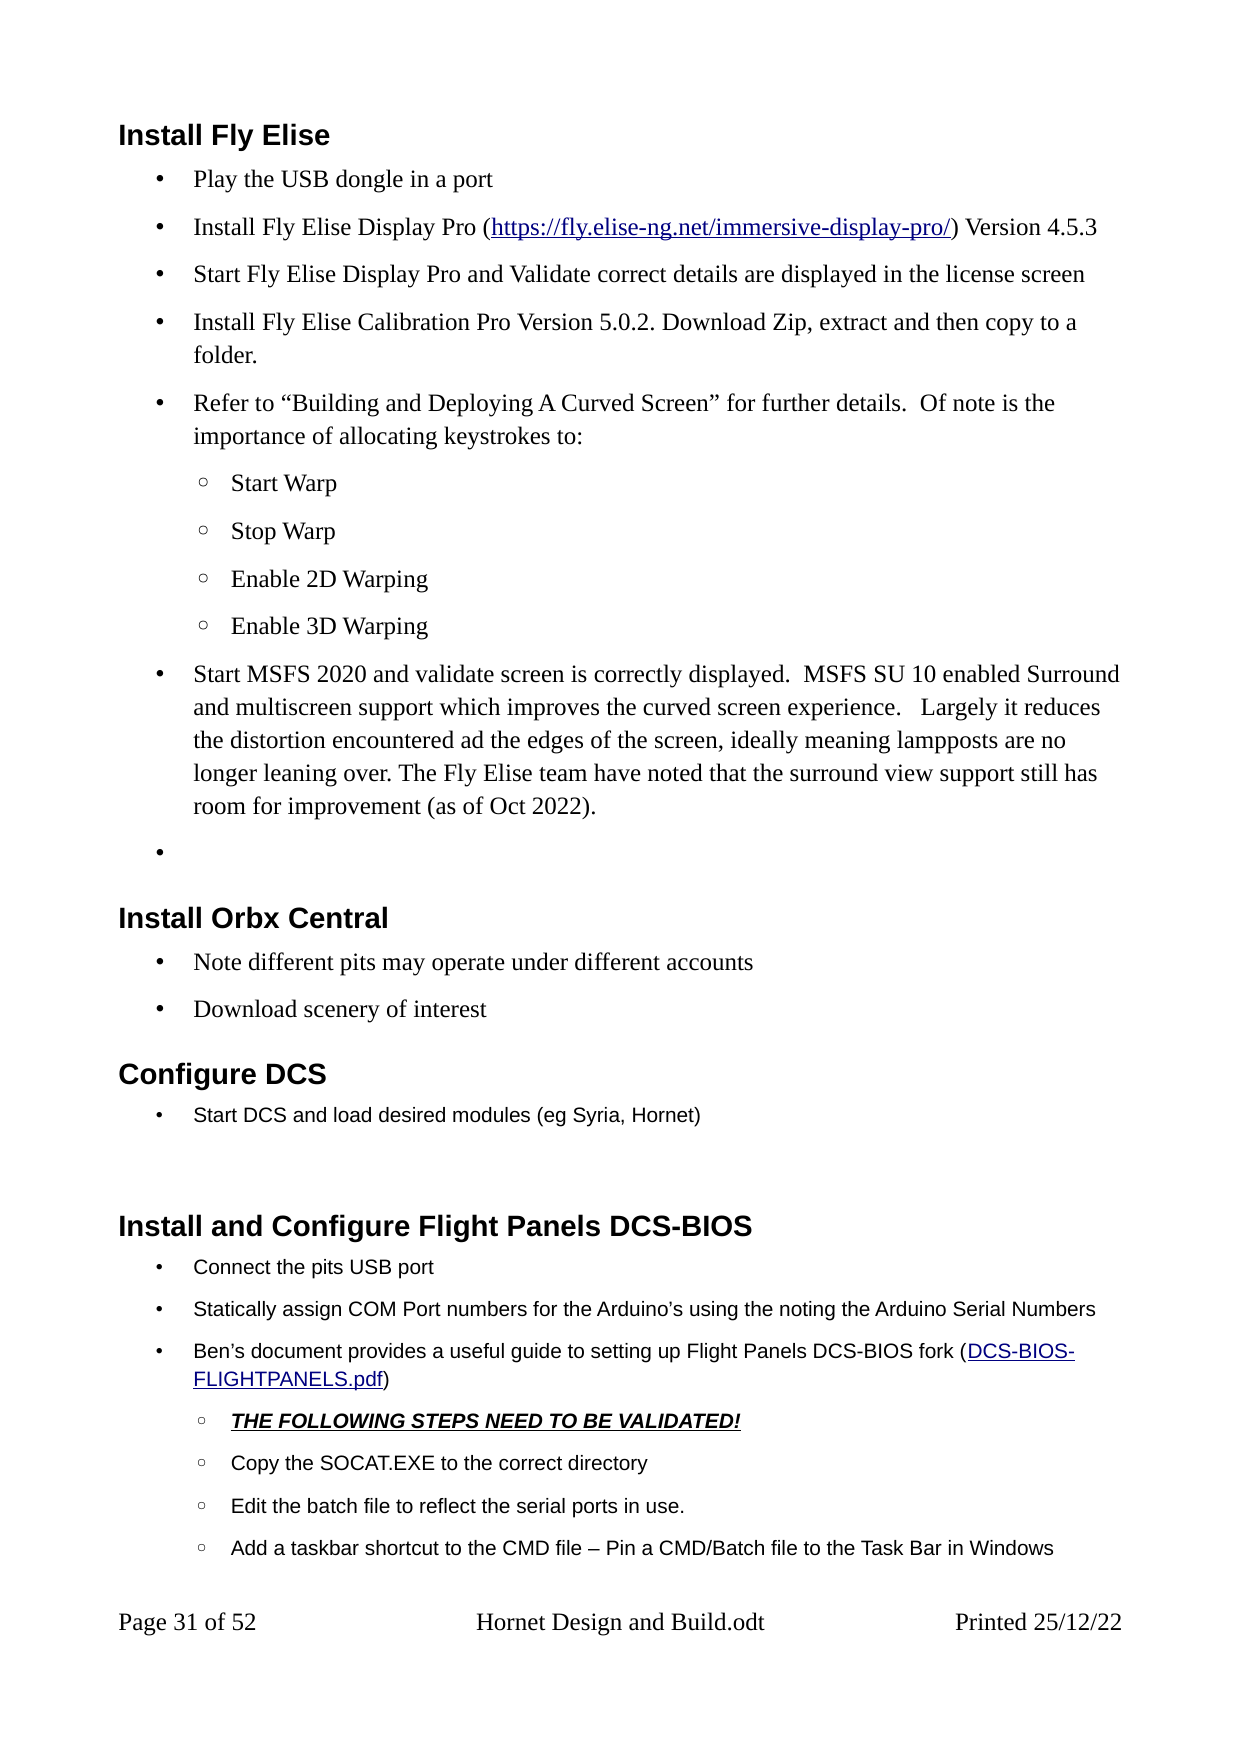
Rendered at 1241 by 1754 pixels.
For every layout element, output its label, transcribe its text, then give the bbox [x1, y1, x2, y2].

subtitle Install and Configure Flight Panels DCS-BIOS [118, 1209, 1122, 1242]
list Start Warp [193, 468, 1122, 497]
list Statically assign COM Port numbers for the Arduino’s using the noting the Arduino Serial Numbers [156, 1297, 1122, 1321]
list Start MSFS 2020 and validate screen is correctly displayed. MSFS SU 10 enabled Surround and multiscreen support which improves the curved screen experience. Largely it reduces the distortion encountered ad the edges of the screen, ideally meaning lampposts are no longer leaning over. The Fly Elise team have noted that the surround view support still has room for improvement (as of Oct 2022). [156, 659, 1122, 820]
list Note different pits may operate under different accounts [156, 947, 1122, 976]
list Start DCS and load desired modules (eg Syria, Hornet) [156, 1103, 1122, 1127]
list Enable 3D Warping [193, 611, 1122, 640]
list Install Fly Elise Display Pro (https://fly.elise-ng.net/immersive-display-pro/) Version 4.5.3 [156, 212, 1122, 241]
list Ben’s document provides a useful guide to setting up Flight Panels DCS-BIOS fork (DCS-BIOS-FLIGHTPANELS.pdf) [156, 1339, 1122, 1391]
list Download scenery of interest [156, 994, 1122, 1023]
list Start Fly Elise Display Pro and Validate correct details are displayed in the license screen [156, 259, 1122, 288]
list Enable 2D Warping [193, 564, 1122, 592]
list Add a taskbar shortcut to the CMD file – Pin a CMD/Batch file to the Task Bar in Windows [193, 1536, 1122, 1560]
subtitle Install Orbx Central [118, 901, 1122, 934]
list Stop Warp [193, 516, 1122, 545]
list Connect the pits USB port [156, 1255, 1122, 1279]
list Copy the SOCAT.EXE to the correct directory [193, 1451, 1122, 1475]
list THE FOLLOWING STEPS NEED TO BE VALIDATED! [193, 1409, 1122, 1433]
subtitle Configure DCS [118, 1057, 1122, 1091]
list Install Fly Elise Calibration Pro Version 5.0.2. Download Zip, extract and then copy to a folder. [156, 307, 1122, 369]
list Edit the batch file to reflect the serial ports in use. [193, 1493, 1122, 1517]
list Play the USB dongle in a port [156, 164, 1122, 193]
subtitle Install Fly Elise [118, 118, 1122, 152]
list Refer to “Building and Deploying A Curved Screen” for further details. Of note is the importance of allocating keystrokes to: [156, 388, 1122, 449]
